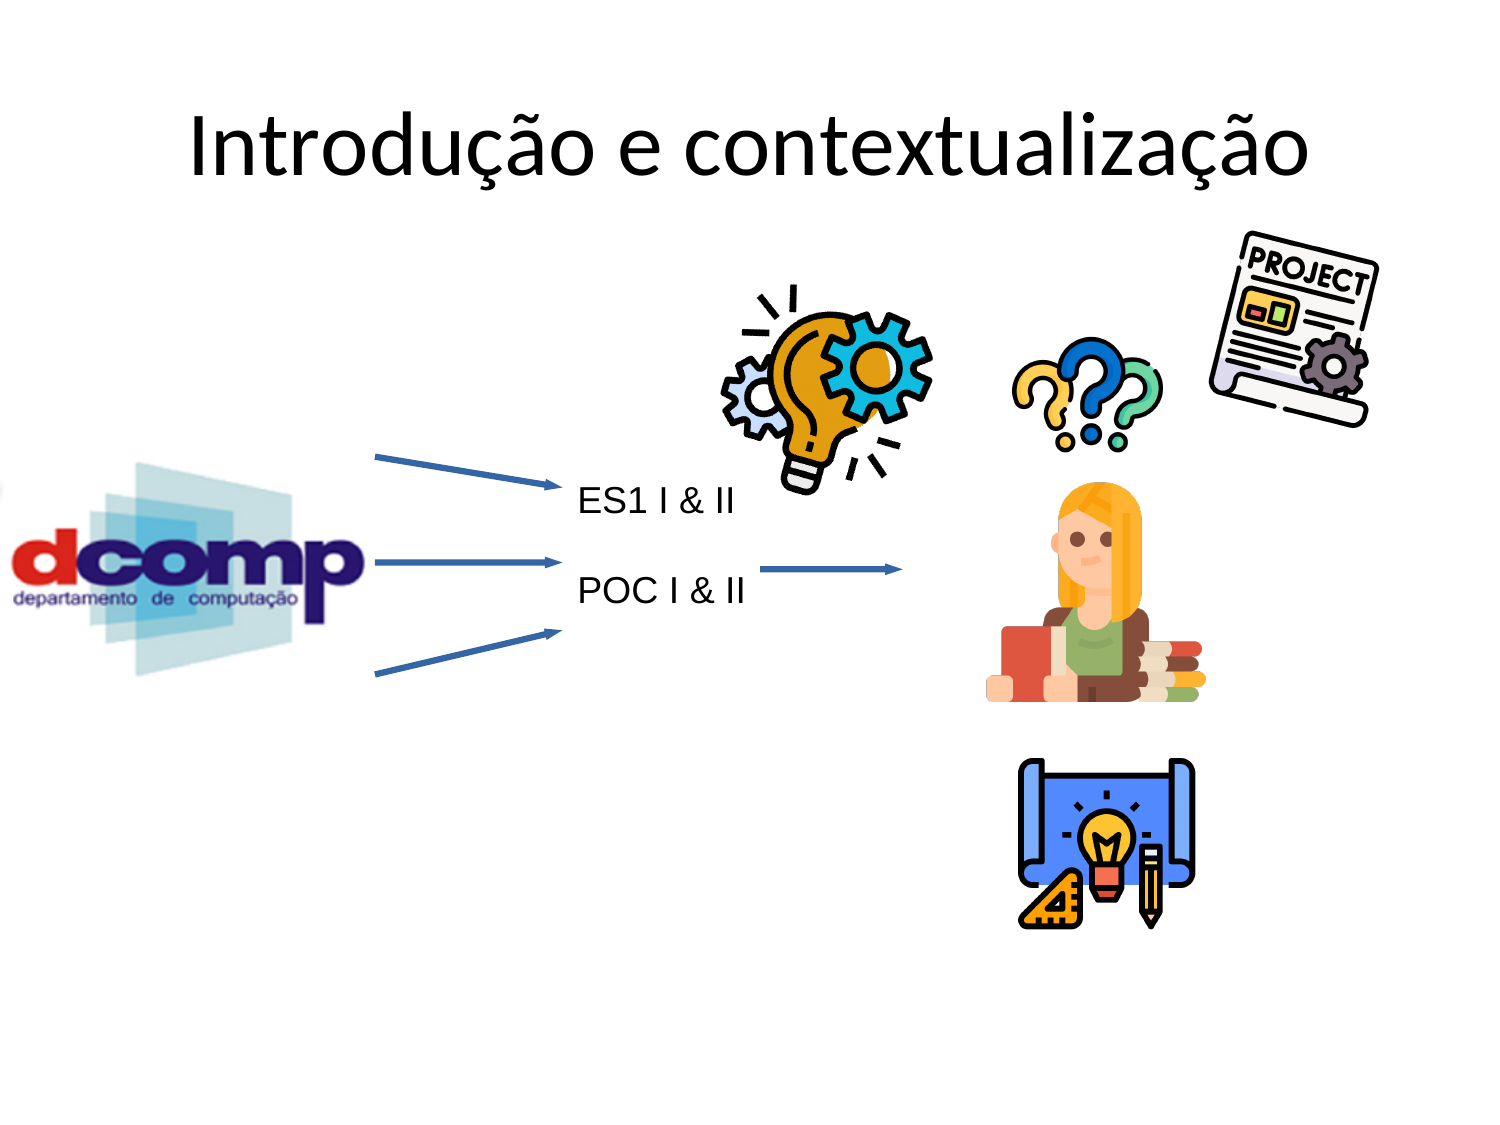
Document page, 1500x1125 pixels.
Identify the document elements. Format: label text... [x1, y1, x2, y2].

title Introdução e contextualização [75, 45, 1426, 233]
picture [692, 265, 955, 528]
picture [1012, 749, 1201, 938]
picture [975, 471, 1217, 713]
picture [1012, 319, 1163, 470]
picture [0, 374, 376, 751]
text_box ES1 I & II POC I & II [562, 469, 863, 694]
picture [1203, 228, 1406, 431]
